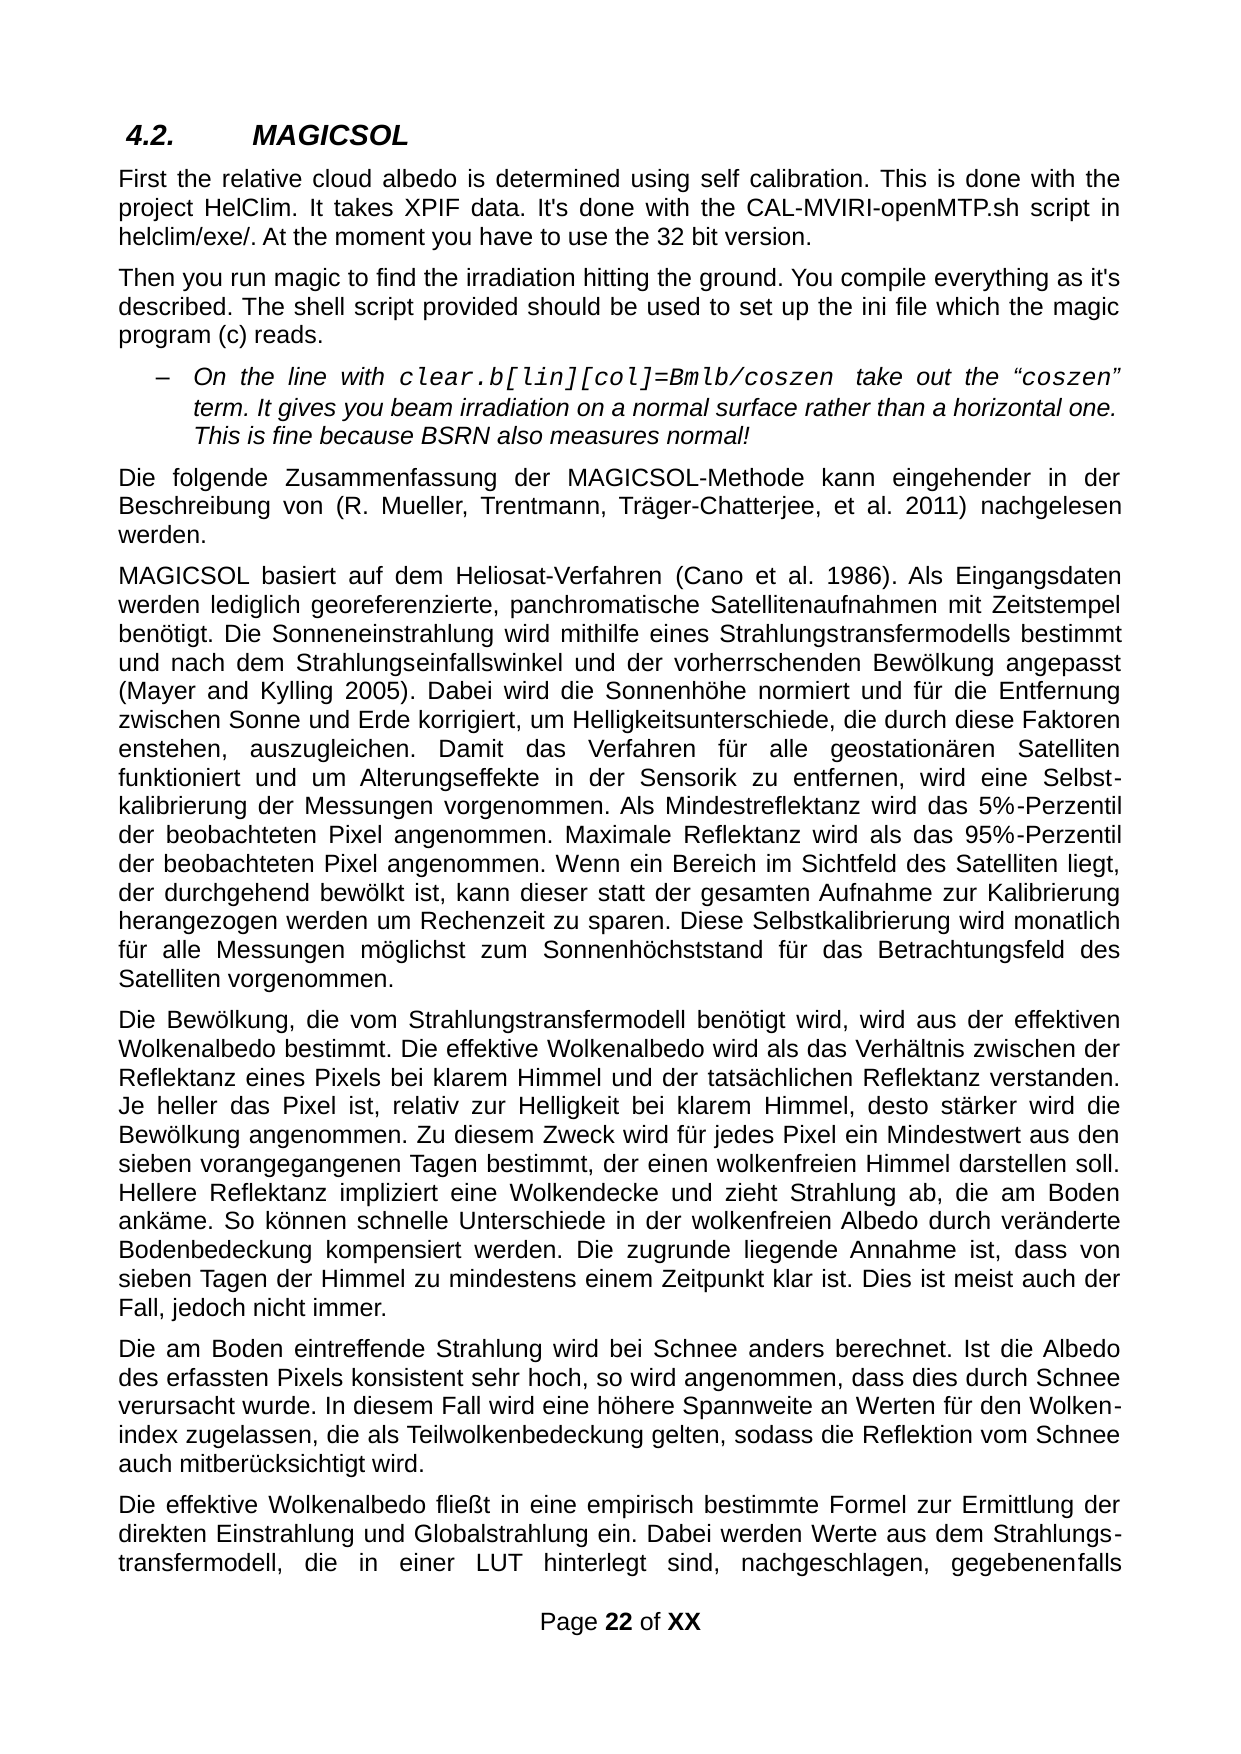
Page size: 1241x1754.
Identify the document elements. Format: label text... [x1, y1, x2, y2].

text Die folgende Zusammenfassung der MAGICSOL-Methode kann eingehender in der Beschreibung von (R. Mueller, Trentmann, Träger-Chatterjee, et al. 2011) nachgelesen werden. [118, 463, 1122, 549]
text MAGICSOL basiert auf dem Heliosat-Verfahren (Cano et al. 1986). Als Eingangsdaten werden lediglich georeferenzierte, panchromatische Satellitenaufnahmen mit Zeitstempel benötigt. Die Sonnen­einstrahlung wird mithilfe eines Strahlungs­transfer­modells bestimmt und nach dem Strahlungs­einfalls­winkel und der vorherrschenden Bewölkung angepasst (Mayer and Kylling 2005). Dabei wird die Sonnenhöhe normiert und für die Entfernung zwischen Sonne und Erde korrigiert, um Helligkeitsunterschiede, die durch diese Faktoren enstehen, auszugleichen. Damit das Verfahren für alle geostationären Satelliten funktioniert und um Alterungseffekte in der Sensorik zu entfernen, wird eine Selbst­kalibrierung der Messungen vorgenommen. Als Mindestreflektanz wird das 5%‑Perzentil der beobachteten Pixel angenommen. Maximale Reflektanz wird als das 95%‑Perzentil der beobachteten Pixel angenommen. Wenn ein Bereich im Sichtfeld des Satelliten liegt, der durchgehend bewölkt ist, kann dieser statt der gesamten Aufnahme zur Kalibrierung herangezogen werden um Rechenzeit zu sparen. Diese Selbstkalibrierung wird monatlich für alle Messungen möglichst zum Sonnenhöchststand für das Betrachtungsfeld des Satelliten vorgenommen. [118, 561, 1122, 993]
text First the relative cloud albedo is determined using self calibration. This is done with the project HelClim. It takes XPIF data. It's done with the CAL-MVIRI-openMTP.sh script in helclim/exe/. At the moment you have to use the 32 bit version. [118, 164, 1122, 250]
text Die Bewölkung, die vom Strahlungstransfermodell benötigt wird, wird aus der effektiven Wolkenalbedo bestimmt. Die effektive Wolkenalbedo wird als das Verhältnis zwischen der Reflektanz eines Pixels bei klarem Himmel und der tatsächlichen Reflektanz verstanden. Je heller das Pixel ist, relativ zur Helligkeit bei klarem Himmel, desto stärker wird die Bewölkung angenommen. Zu diesem Zweck wird für jedes Pixel ein Mindestwert aus den sieben vorangegangenen Tagen bestimmt, der einen wolkenfreien Himmel darstellen soll. Hellere Reflektanz impliziert eine Wolkendecke und zieht Strahlung ab, die am Boden ankäme. So können schnelle Unterschiede in der wolkenfreien Albedo durch veränderte Bodenbedeckung kompensiert werden. Die zugrunde liegende Annahme ist, dass von sieben Tagen der Himmel zu mindestens einem Zeitpunkt klar ist. Dies ist meist auch der Fall, jedoch nicht immer. [118, 1005, 1122, 1321]
subtitle MAGICSOL [118, 118, 1122, 152]
list On the line with clear.b[lin][col]=Bmlb/coszen take out the “coszen” term. It gives you beam irradiation on a normal surface rather than a horizontal one. This is fine because BSRN also measures normal! [156, 362, 1122, 450]
text Then you run magic to find the irradiation hitting the ground. You compile everything as it's described. The shell script provided should be used to set up the ini file which the magic program (c) reads. [118, 263, 1122, 349]
text Die effektive Wolkenalbedo fließt in eine empirisch bestimmte Formel zur Ermittlung der direkten Einstrahlung und Globalstrahlung ein. Dabei werden Werte aus dem Strahlungs­transfermodell, die in einer LUT hinterlegt sind, nachgeschlagen, gegebenen­falls [118, 1490, 1122, 1576]
text Die am Boden eintreffende Strahlung wird bei Schnee anders berechnet. Ist die Albedo des erfassten Pixels konsistent sehr hoch, so wird angenommen, dass dies durch Schnee verursacht wurde. In diesem Fall wird eine höhere Spannweite an Werten für den Wolken­index zugelassen, die als Teilwolkenbedeckung gelten, sodass die Reflektion vom Schnee auch mitberücksichtigt wird. [118, 1334, 1122, 1478]
